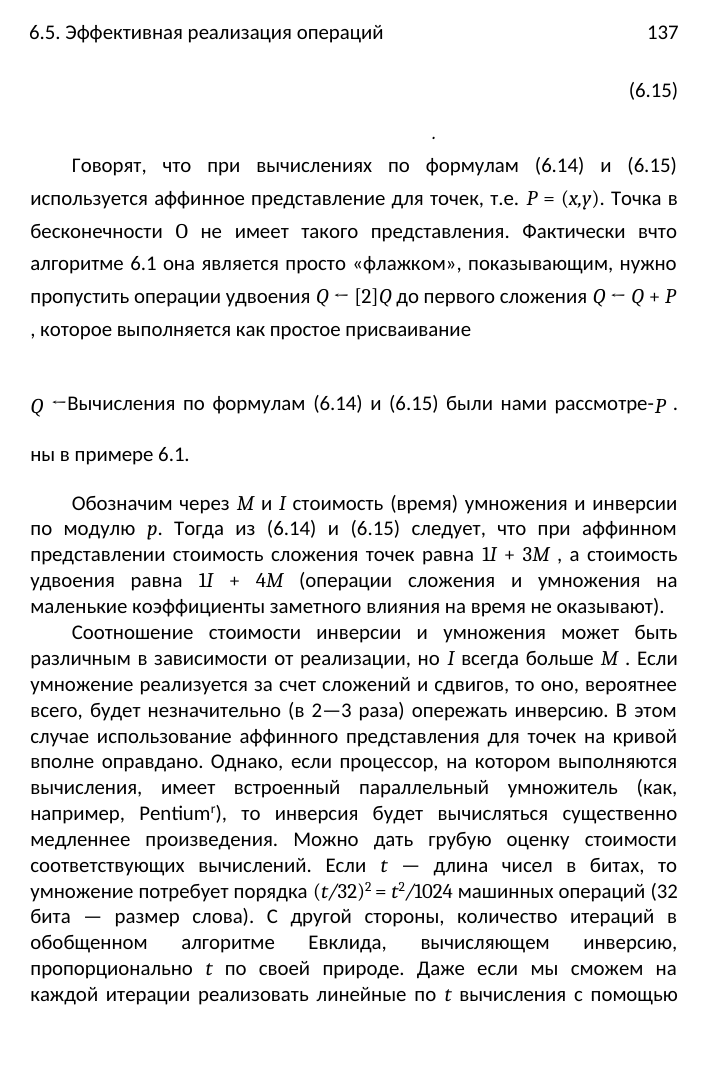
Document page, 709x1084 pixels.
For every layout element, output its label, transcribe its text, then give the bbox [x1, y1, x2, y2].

text Q ←Вычисления по формулам (6.14) и (6.15) были нами рассмотре-P . ны в примере 6.1. [30, 381, 678, 467]
text (6.15) [192, 77, 678, 103]
text . [192, 120, 678, 144]
text Соотношение стоимости инверсии и умножения может быть различным в зависимости от реализации, но I всегда больше M . Если умножение реализуется за счет сложений и сдвигов, то оно, вероятнее всего, будет незначительно (в 2—3 раза) опережать инверсию. В этом случае использование аффинного представления для точек на кривой вполне оправдано. Однако, если процессор, на котором выполняются вычисления, имеет встроенный параллельный умножитель (как, например, Pentiumr), то инверсия будет вычисляться существенно медленнее произведения. Можно дать грубую оценку стоимости соответствующих вычислений. Если t — длина чисел в битах, то умножение потребует порядка (t/32)2 = t2/1024 машинных операций (32 бита — размер слова). С другой стороны, количество итераций в обобщенном алгоритме Евклида, вычисляющем инверсию, пропорционально t по своей природе. Даже если мы сможем на каждой итерации реализовать линейные по t вычисления с помощью [30, 619, 678, 1007]
text Обозначим через M и I стоимость (время) умножения и инверсии по модулю p. Тогда из (6.14) и (6.15) следует, что при аффинном представлении стоимость сложения точек равна 1I + 3M , а стоимость удвоения равна 1I + 4M (операции сложения и умножения на маленькие коэффициенты заметного влияния на время не оказывают). [30, 490, 678, 618]
text Говорят, что при вычислениях по формулам (6.14) и (6.15) используется аффинное представление для точек, т.е. P = (x,y). Точка в бесконечности O не имеет такого представления. Фактически вчто алгоритме 6.1 она является просто «флажком», показывающим, нужно пропустить операции удвоения Q ← [2]Q до первого сложения Q ← Q + P , которое выполняется как простое присваивание [30, 152, 678, 341]
